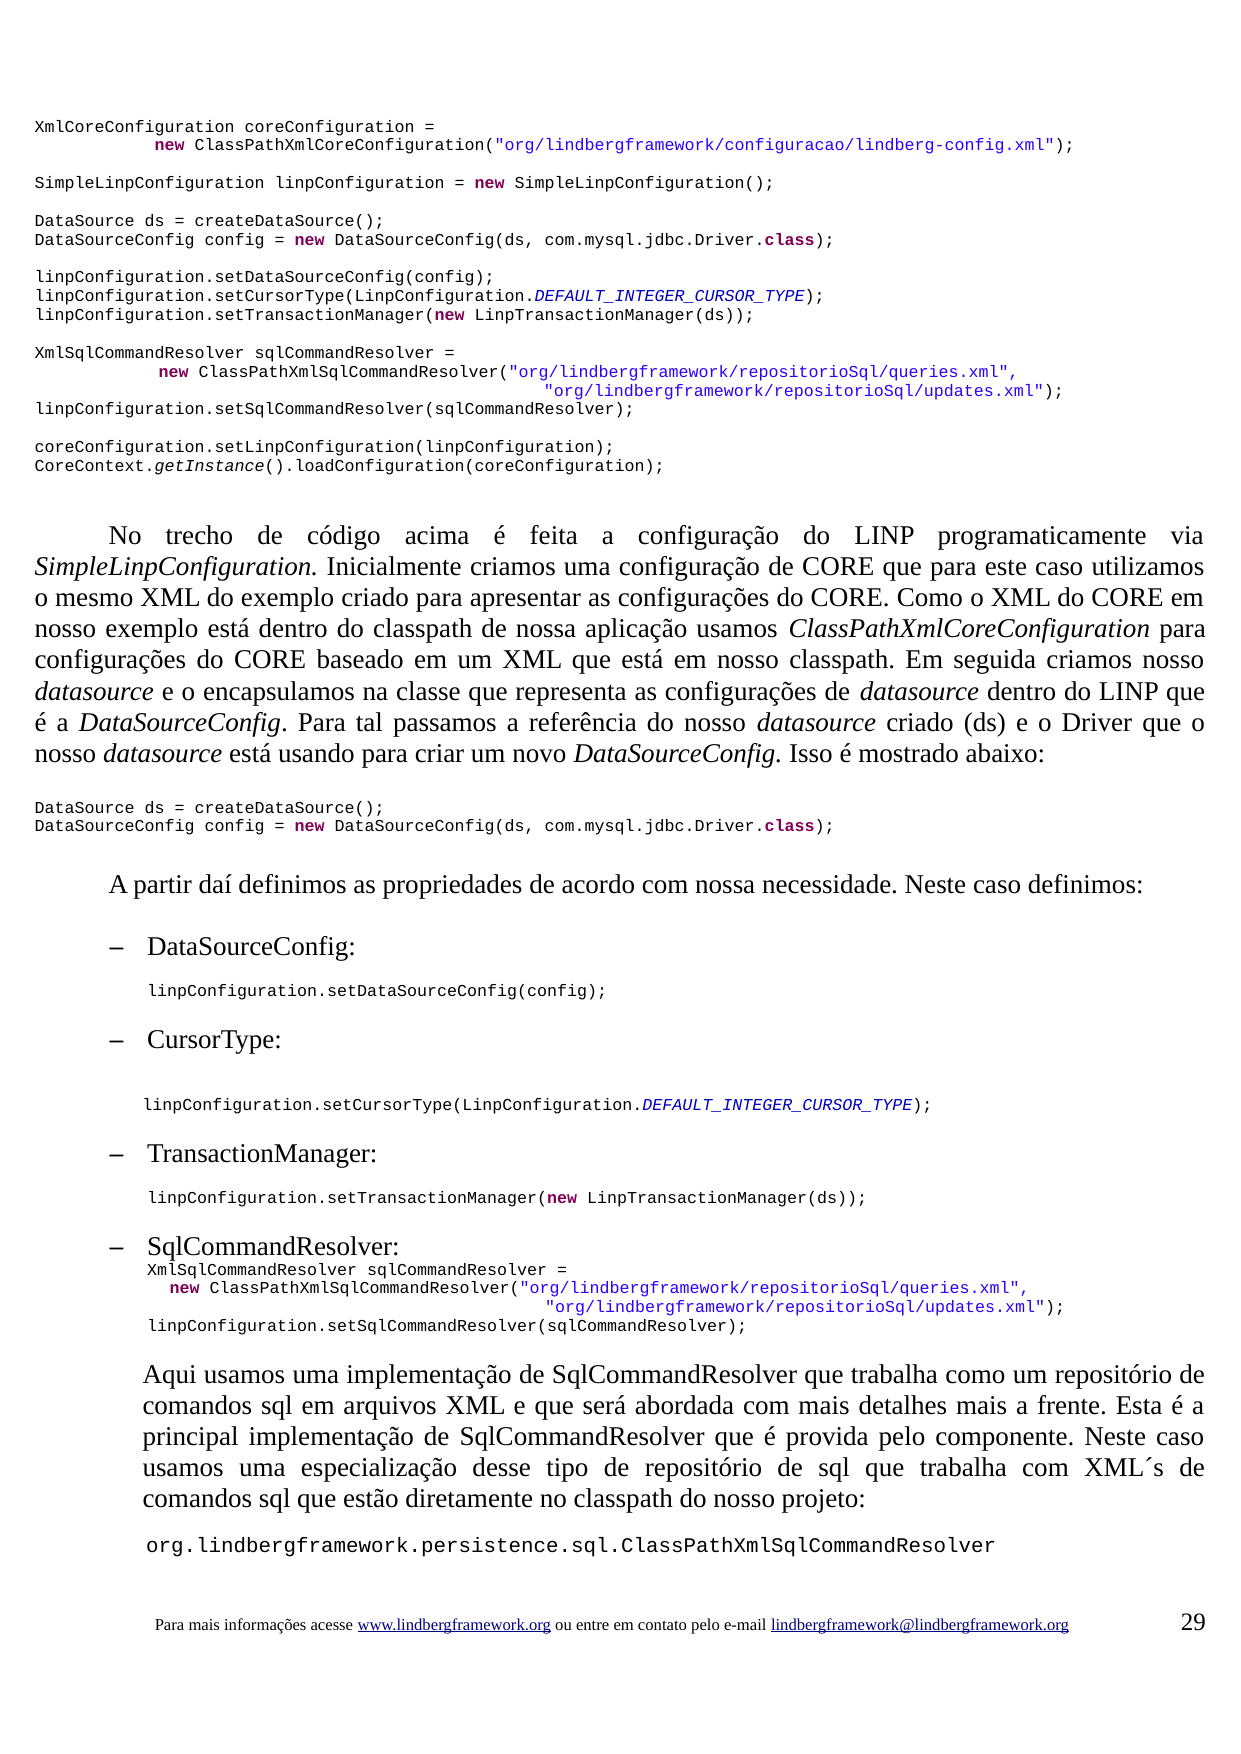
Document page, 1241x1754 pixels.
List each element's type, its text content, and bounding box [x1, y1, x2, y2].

text A partir daí definimos as propriedades de acordo com nossa necessidade. Neste caso definimos: [34, 868, 1206, 899]
list SqlCommandResolver: [109, 1230, 1206, 1261]
text linpConfiguration.setDataSourceConfig(config); [34, 269, 1206, 288]
text linpConfiguration.setCursorType(LinpConfiguration.DEFAULT_INTEGER_CURSOR_TYPE); [34, 288, 1206, 307]
text linpConfiguration.setCursorType(LinpConfiguration.DEFAULT_INTEGER_CURSOR_TYPE); [34, 1085, 1206, 1116]
text new ClassPathXmlCoreConfiguration("org/lindbergframework/configuracao/lindberg-config.xml"); [34, 137, 1206, 156]
text XmlSqlCommandResolver sqlCommandResolver = [34, 344, 1206, 363]
text Aqui usamos uma implementação de SqlCommandResolver que trabalha como um repositório de comandos sql em arquivos XML e que será abordada com mais detalhes mais a frente. Esta é a principal implementação de SqlCommandResolver que é provida pelo componente. Neste caso usamos uma especialização desse tipo de repositório de sql que trabalha com XML´s de comandos sql que estão diretamente no classpath do nosso projeto: [142, 1358, 1206, 1513]
text DataSourceConfig config = new DataSourceConfig(ds, com.mysql.jdbc.Driver.class); [34, 818, 1206, 837]
text DataSource ds = createDataSource(); [34, 799, 1206, 818]
list linpConfiguration.setTransactionManager(new LinpTransactionManager(ds)); [109, 1190, 1206, 1209]
list TransactionManager: [109, 1137, 1206, 1169]
text linpConfiguration.setTransactionManager(new LinpTransactionManager(ds)); [34, 307, 1206, 326]
text CoreContext.getInstance().loadConfiguration(coreConfiguration); [34, 457, 1206, 476]
text XmlCoreConfiguration coreConfiguration = [34, 118, 1206, 137]
text linpConfiguration.setSqlCommandResolver(sqlCommandResolver); [34, 401, 1206, 420]
list linpConfiguration.setDataSourceConfig(config); [109, 983, 1206, 1002]
text SimpleLinpConfiguration linpConfiguration = new SimpleLinpConfiguration(); [34, 175, 1206, 193]
text "org/lindbergframework/repositorioSql/updates.xml"); [34, 382, 1206, 401]
text DataSource ds = createDataSource(); [34, 212, 1206, 231]
text org.lindbergframework.persistence.sql.ClassPathXmlSqlCommandResolver [34, 1535, 1206, 1558]
list DataSourceConfig: [109, 930, 1206, 961]
text new ClassPathXmlSqlCommandResolver("org/lindbergframework/repositorioSql/queries.xml", [34, 363, 1206, 382]
text No trecho de código acima é feita a configuração do LINP programaticamente via SimpleLinpConfiguration. Inicialmente criamos uma configuração de CORE que para este caso utilizamos o mesmo XML do exemplo criado para apresentar as configurações do CORE. Como o XML do CORE em nosso exemplo está dentro do classpath de nossa aplicação usamos ClassPathXmlCoreConfiguration para configurações do CORE baseado em um XML que está em nosso classpath. Em seguida criamos nosso datasource e o encapsulamos na classe que representa as configurações de datasource dentro do LINP que é a DataSourceConfig. Para tal passamos a referência do nosso datasource criado (ds) e o Driver que o nosso datasource está usando para criar um novo DataSourceConfig. Isso é mostrado abaixo: [34, 519, 1206, 768]
list "org/lindbergframework/repositorioSql/updates.xml"); [72, 1299, 1206, 1318]
list CursorType: [109, 1023, 1206, 1054]
list linpConfiguration.setSqlCommandResolver(sqlCommandResolver); [109, 1318, 1206, 1337]
text DataSourceConfig config = new DataSourceConfig(ds, com.mysql.jdbc.Driver.class); [34, 231, 1206, 250]
text coreConfiguration.setLinpConfiguration(linpConfiguration); [34, 439, 1206, 457]
list new ClassPathXmlSqlCommandResolver("org/lindbergframework/repositorioSql/queries.xml", [72, 1280, 1206, 1299]
list XmlSqlCommandResolver sqlCommandResolver = [109, 1261, 1206, 1280]
